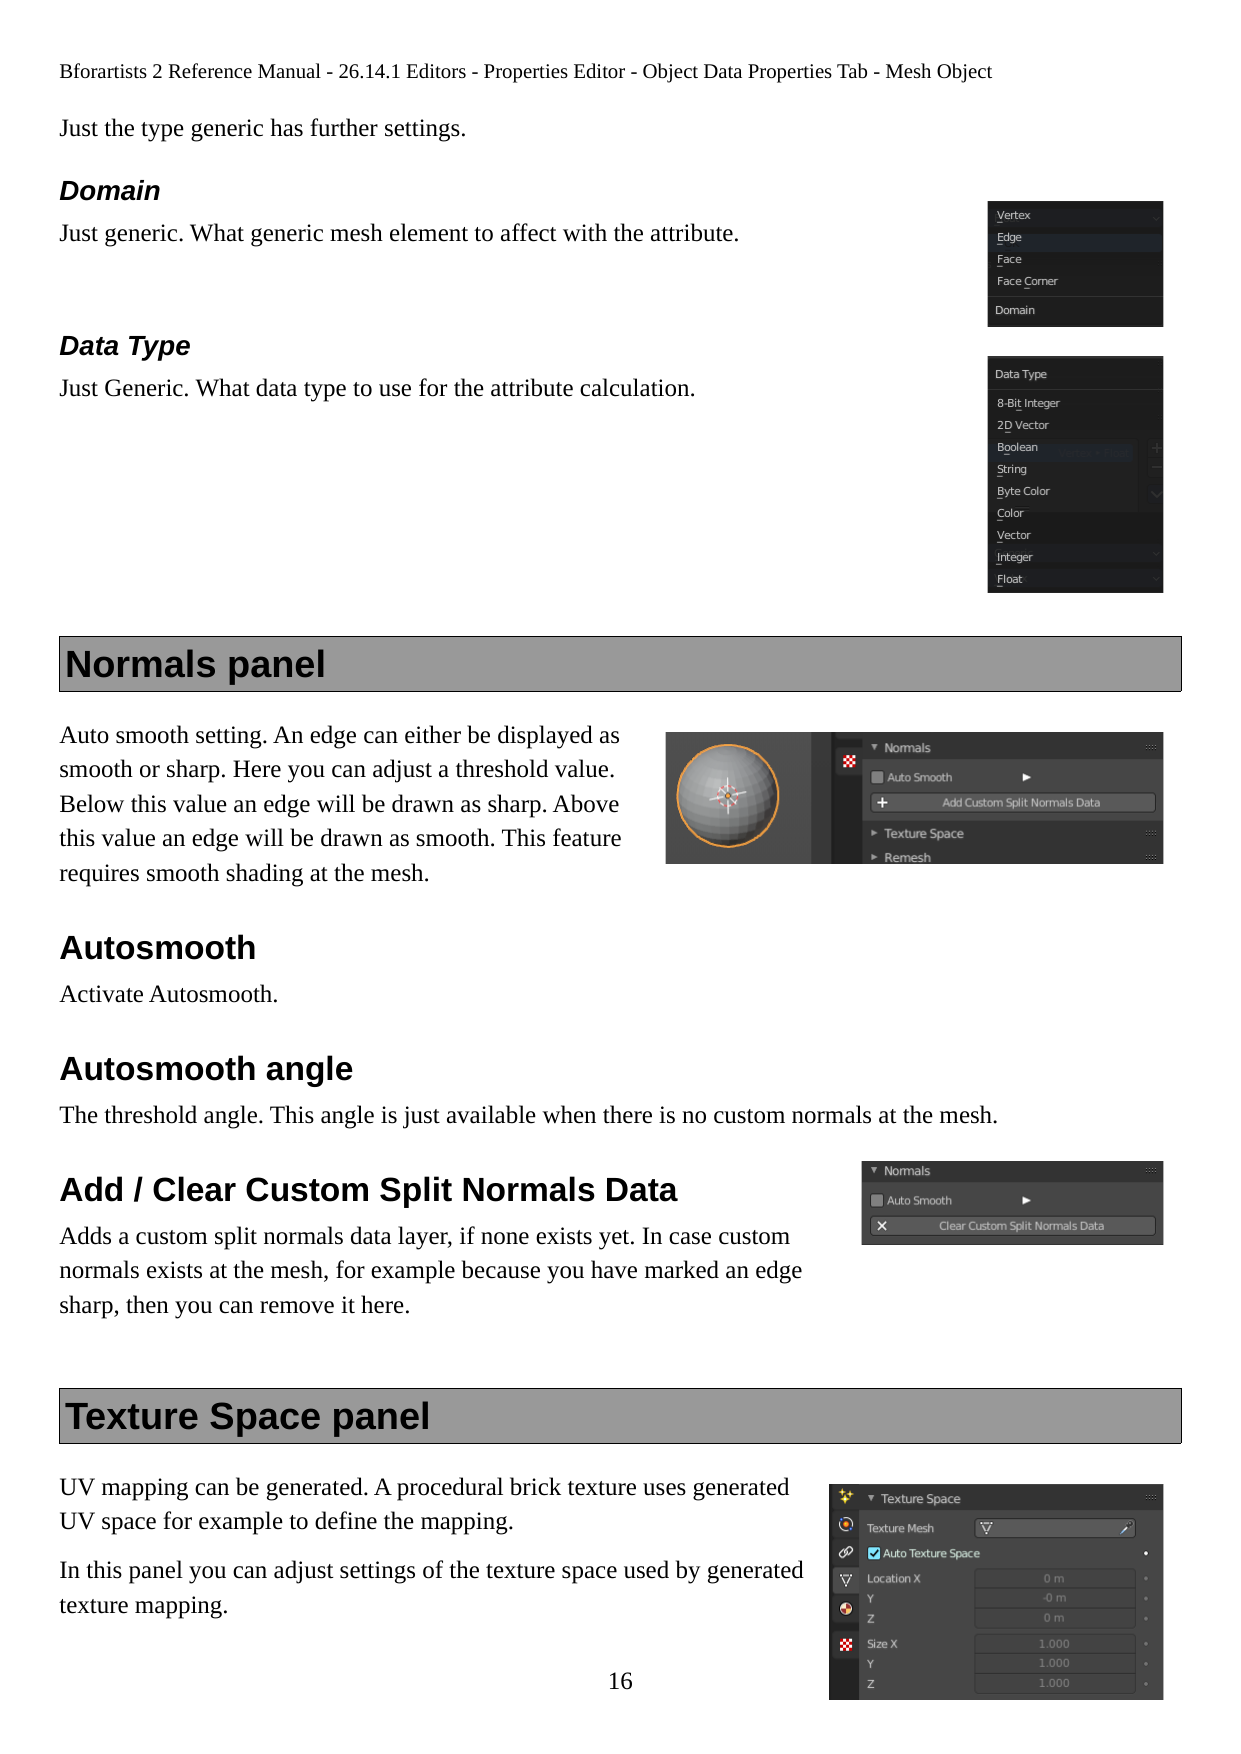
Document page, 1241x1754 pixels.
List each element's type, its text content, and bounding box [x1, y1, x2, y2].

text Auto smooth setting. An edge can either be displayed as smooth or sharp. Here you can adjust a threshold value. Below this value an edge will be drawn as sharp. Above this value an edge will be drawn as smooth. This feature requires smooth shading at the mesh. [59, 720, 1181, 886]
picture [665, 732, 1164, 864]
table_header Texture Space panel [60, 1389, 1181, 1443]
subtitle Autosmooth [59, 928, 1181, 966]
text In this panel you can adjust settings of the texture space used by generated texture mapping. [59, 1556, 829, 1619]
picture [861, 1161, 1164, 1245]
text UV mapping can be generated. A procedural brick texture uses generated UV space for example to define the mapping. [59, 1472, 1181, 1535]
subtitle Domain [59, 174, 1181, 206]
subtitle Autosmooth angle [59, 1049, 1181, 1087]
picture [829, 1484, 1164, 1700]
text The threshold angle. This angle is just available when there is no custom normals at the mesh. [59, 1100, 1181, 1128]
table_header Normals panel [60, 637, 1181, 691]
picture [987, 201, 1164, 327]
text Just the type generic has further settings. [59, 113, 1181, 141]
text Just generic. What generic mesh element to affect with the attribute. [59, 218, 987, 247]
text Activate Autosmooth. [59, 979, 1181, 1007]
picture [987, 356, 1164, 593]
subtitle Add / Clear Custom Split Normals Data [59, 1170, 861, 1208]
subtitle Data Type [59, 329, 1181, 361]
text Adds a custom split normals data layer, if none exists yet. In case custom normals exists at the mesh, for example because you have marked an edge sharp, then you can remove it here. [59, 1221, 1181, 1318]
text Just Generic. What data type to use for the attribute calculation. [59, 373, 987, 402]
